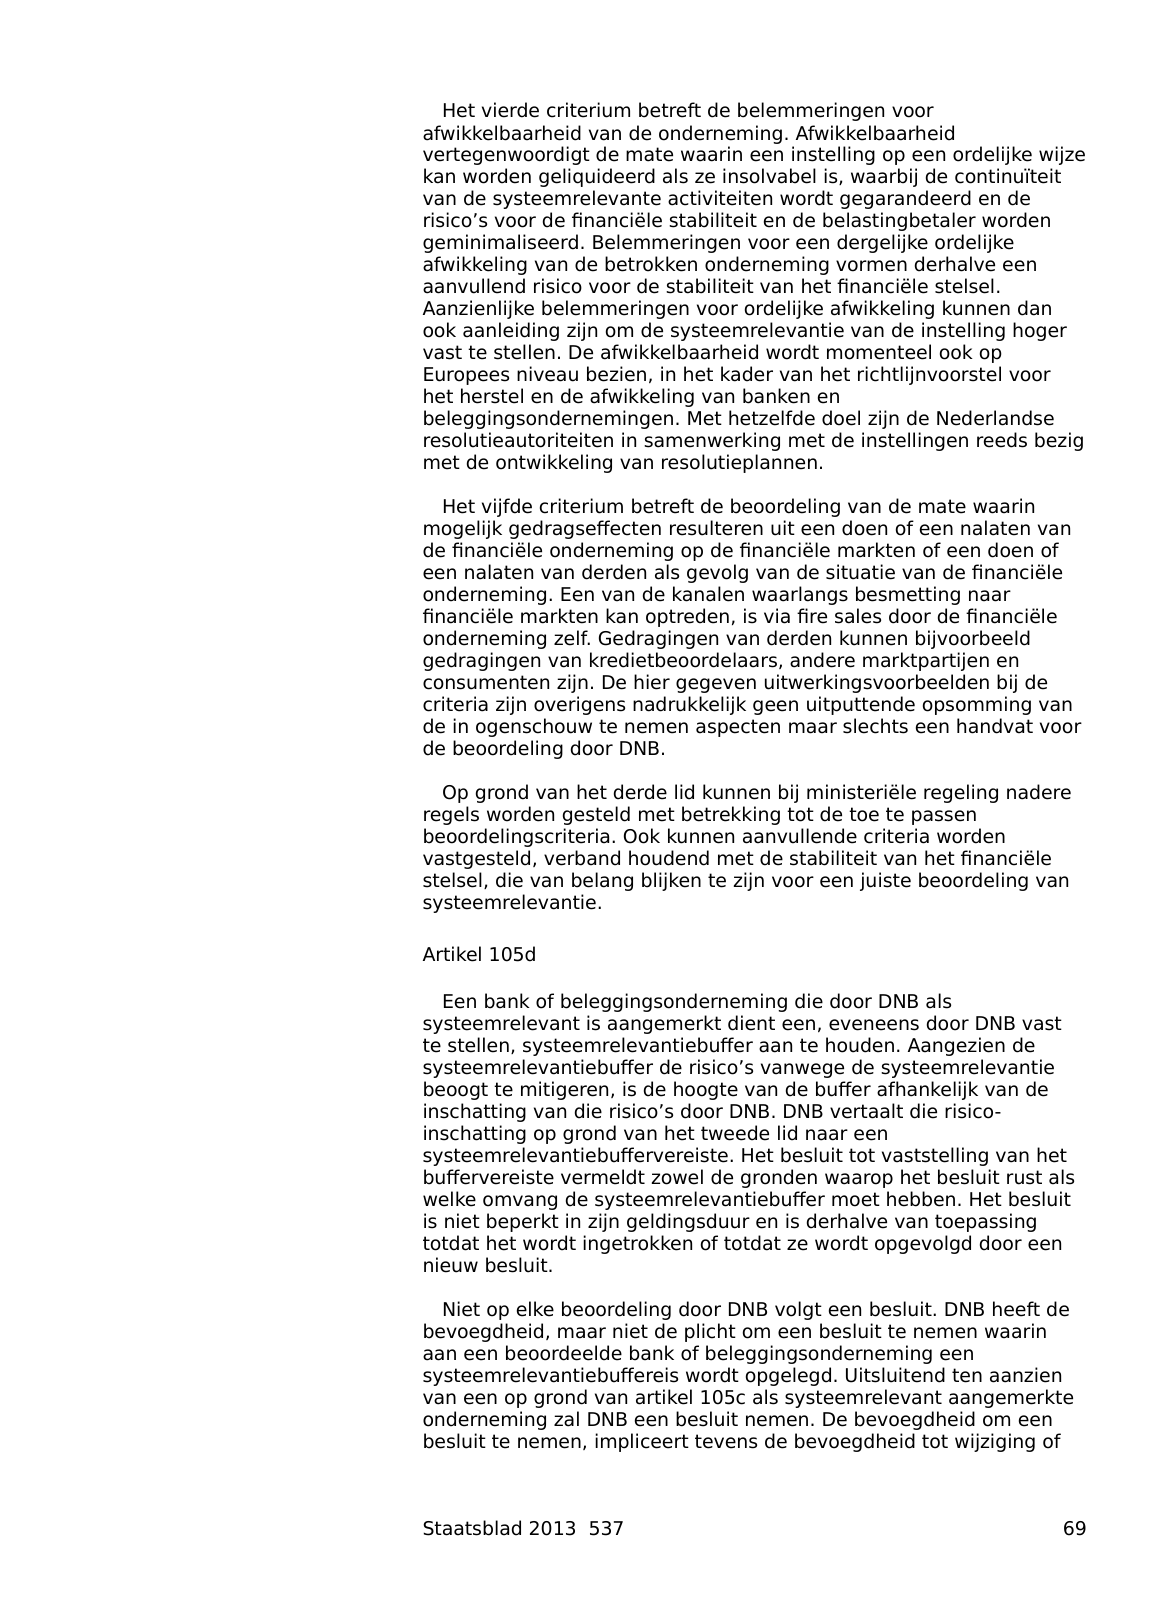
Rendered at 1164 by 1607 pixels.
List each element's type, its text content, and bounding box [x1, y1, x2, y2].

text Een bank of beleggingsonderneming die door DNB als systeemrelevant is aangemerkt dient een, eveneens door DNB vast te stellen, systeemrelevantiebuffer aan te houden. Aangezien de systeemrelevantiebuffer de risico’s vanwege de systeemrelevantie beoogt te mitigeren, is de hoogte van de buffer afhankelijk van de inschatting van die risico’s door DNB. DNB vertaalt die risico-inschatting op grond van het tweede lid naar een systeemrelevantiebuffervereiste. Het besluit tot vaststelling van het buffervereiste vermeldt zowel de gronden waarop het besluit rust als welke omvang de systeemrelevantiebuffer moet hebben. Het besluit is niet beperkt in zijn geldingsduur en is derhalve van toepassing totdat het wordt ingetrokken of totdat ze wordt opgevolgd door een nieuw besluit. [422, 991, 1087, 1277]
text Het vijfde criterium betreft de beoordeling van de mate waarin mogelijk gedragseffecten resulteren uit een doen of een nalaten van de financiële onderneming op de financiële markten of een doen of een nalaten van derden als gevolg van de situatie van de financiële onderneming. Een van de kanalen waarlangs besmetting naar financiële markten kan optreden, is via fire sales door de financiële onderneming zelf. Gedragingen van derden kunnen bijvoorbeeld gedragingen van kredietbeoordelaars, andere marktpartijen en consumenten zijn. De hier gegeven uitwerkingsvoorbeelden bij de criteria zijn overigens nadrukkelijk geen uitputtende opsomming van de in ogenschouw te nemen aspecten maar slechts een handvat voor de beoordeling door DNB. [422, 496, 1087, 760]
subtitle Artikel 105d [422, 944, 1087, 966]
text Het vierde criterium betreft de belemmeringen voor afwikkelbaarheid van de onderneming. Afwikkelbaarheid vertegenwoordigt de mate waarin een instelling op een ordelijke wijze kan worden geliquideerd als ze insolvabel is, waarbij de continuïteit van de systeemrelevante activiteiten wordt gegarandeerd en de risico’s voor de financiële stabiliteit en de belastingbetaler worden geminimaliseerd. Belemmeringen voor een dergelijke ordelijke afwikkeling van de betrokken onderneming vormen derhalve een aanvullend risico voor de stabiliteit van het financiële stelsel. Aanzienlijke belemmeringen voor ordelijke afwikkeling kunnen dan ook aanleiding zijn om de systeemrelevantie van de instelling hoger vast te stellen. De afwikkelbaarheid wordt momenteel ook op Europees niveau bezien, in het kader van het richtlijnvoorstel voor het herstel en de afwikkeling van banken en beleggingsondernemingen. Met hetzelfde doel zijn de Nederlandse resolutieautoriteiten in samenwerking met de instellingen reeds bezig met de ontwikkeling van resolutieplannen. [422, 100, 1087, 474]
text Op grond van het derde lid kunnen bij ministeriële regeling nadere regels worden gesteld met betrekking tot de toe te passen beoordelingscriteria. Ook kunnen aanvullende criteria worden vastgesteld, verband houdend met de stabiliteit van het financiële stelsel, die van belang blijken te zijn voor een juiste beoordeling van systeemrelevantie. [422, 782, 1087, 914]
text Niet op elke beoordeling door DNB volgt een besluit. DNB heeft de bevoegdheid, maar niet de plicht om een besluit te nemen waarin aan een beoordeelde bank of beleggingsonderneming een systeemrelevantiebuffereis wordt opgelegd. Uitsluitend ten aanzien van een op grond van artikel 105c als systeemrelevant aangemerkte onderneming zal DNB een besluit nemen. De bevoegdheid om een besluit te nemen, impliceert tevens de bevoegdheid tot wijziging of [422, 1299, 1087, 1453]
